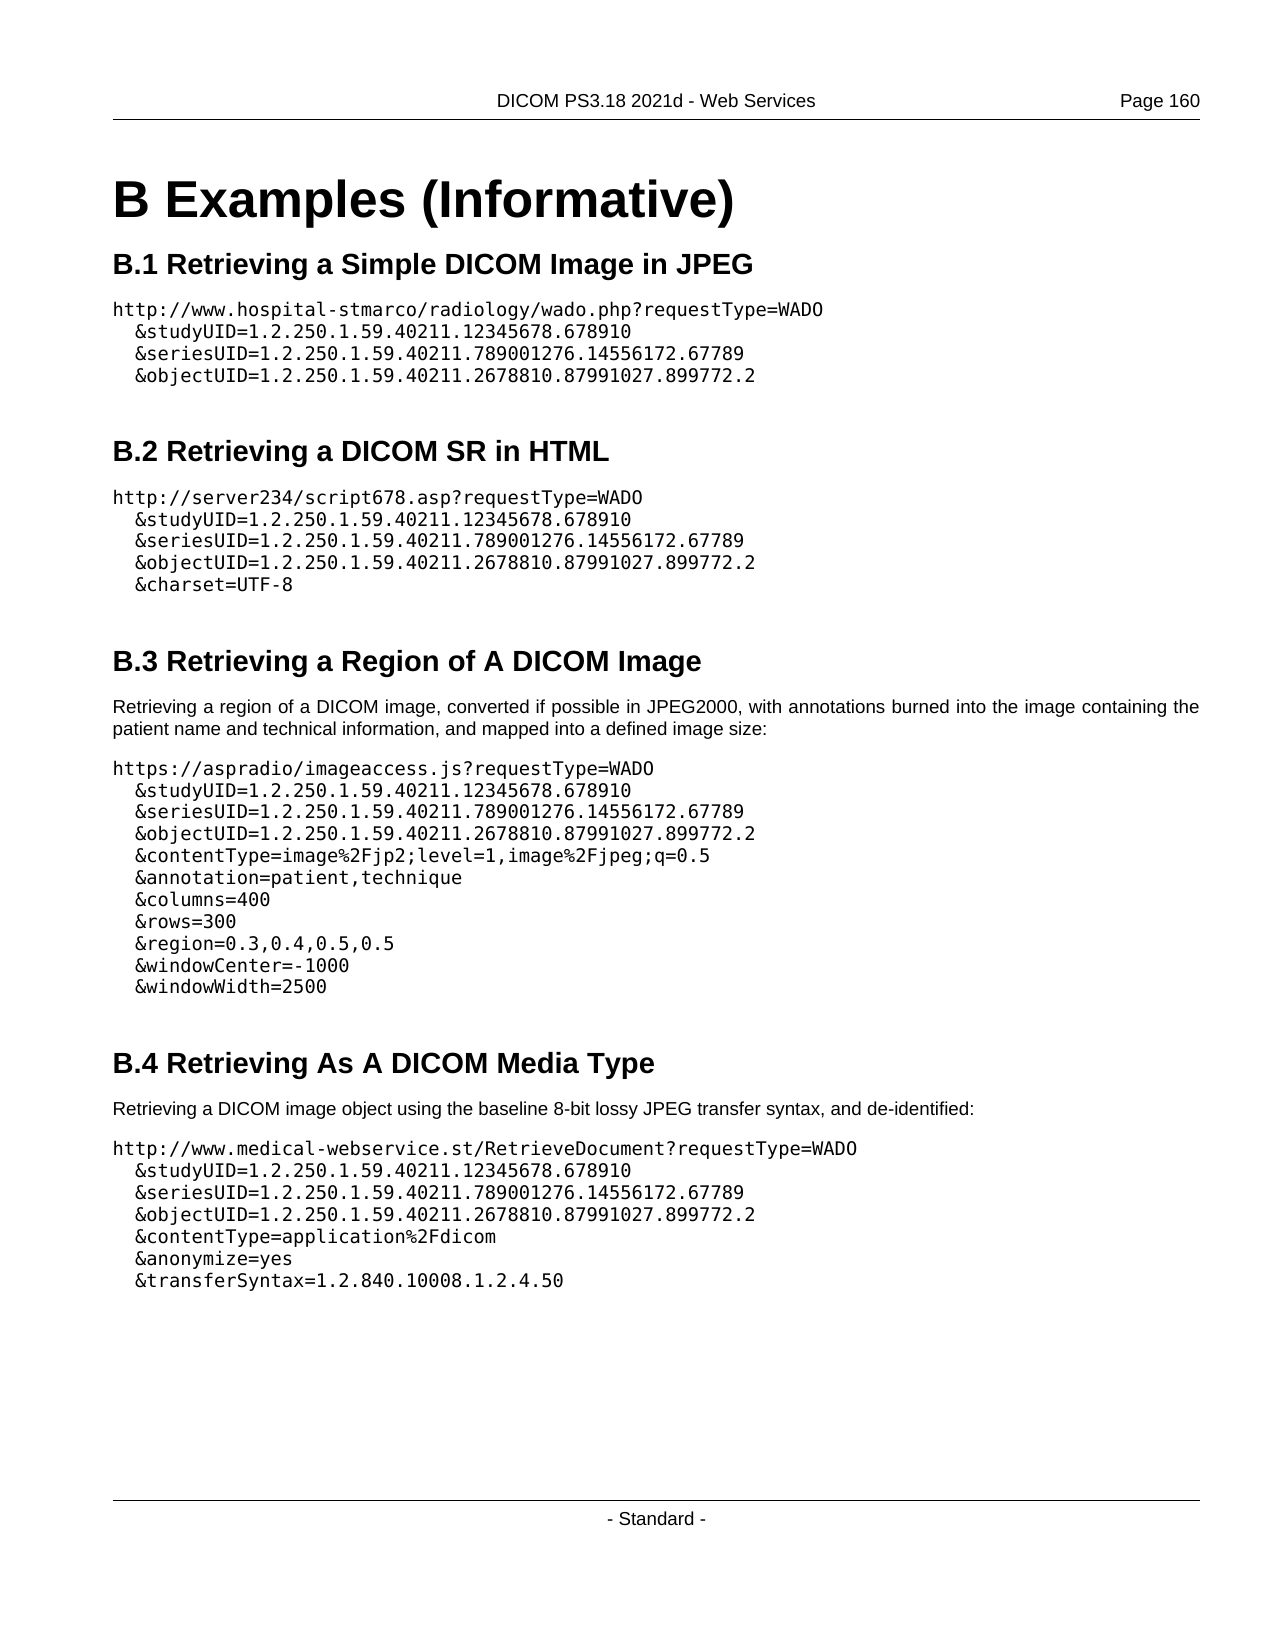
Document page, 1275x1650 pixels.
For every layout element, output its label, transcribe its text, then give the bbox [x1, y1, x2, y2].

text B Examples (Informative) [112, 169, 1200, 228]
text http://www.medical-webservice.st/RetrieveDocument?requestType=WADO &studyUID=1.2.250.1.59.40211.12345678.678910 &seriesUID=1.2.250.1.59.40211.789001276.14556172.67789 &objectUID=1.2.250.1.59.40211.2678810.87991027.899772.2 &contentType=application%2Fdicom &anonymize=yes &transferSyntax=1.2.840.10008.1.2.4.50 [112, 1138, 1200, 1320]
text Retrieving a region of a DICOM image, converted if possible in JPEG2000, with annotations burned into the image containing the patient name and technical information, and mapped into a defined image size: [112, 696, 1200, 739]
text http://www.hospital-stmarco/radiology/wado.php?requestType=WADO &studyUID=1.2.250.1.59.40211.12345678.678910 &seriesUID=1.2.250.1.59.40211.789001276.14556172.67789 &objectUID=1.2.250.1.59.40211.2678810.87991027.899772.2 [112, 299, 1200, 416]
text B.3 Retrieving a Region of A DICOM Image [112, 643, 1200, 677]
text B.4 Retrieving As A DICOM Media Type [112, 1046, 1200, 1079]
text B.2 Retrieving a DICOM SR in HTML [112, 434, 1200, 468]
text B.1 Retrieving a Simple DICOM Image in JPEG [112, 247, 1200, 281]
text http://server234/script678.asp?requestType=WADO &studyUID=1.2.250.1.59.40211.12345678.678910 &seriesUID=1.2.250.1.59.40211.789001276.14556172.67789 &objectUID=1.2.250.1.59.40211.2678810.87991027.899772.2 &charset=UTF-8 [112, 487, 1200, 625]
text https://aspradio/imageaccess.js?requestType=WADO &studyUID=1.2.250.1.59.40211.12345678.678910 &seriesUID=1.2.250.1.59.40211.789001276.14556172.67789 &objectUID=1.2.250.1.59.40211.2678810.87991027.899772.2 &contentType=image%2Fjp2;level=1,image%2Fjpeg;q=0.5 &annotation=patient,technique &columns=400 &rows=300 &region=0.3,0.4,0.5,0.5 &windowCenter=-1000 &windowWidth=2500 [112, 758, 1200, 1027]
text Retrieving a DICOM image object using the baseline 8-bit lossy JPEG transfer syntax, and de-identified: [112, 1098, 1200, 1120]
